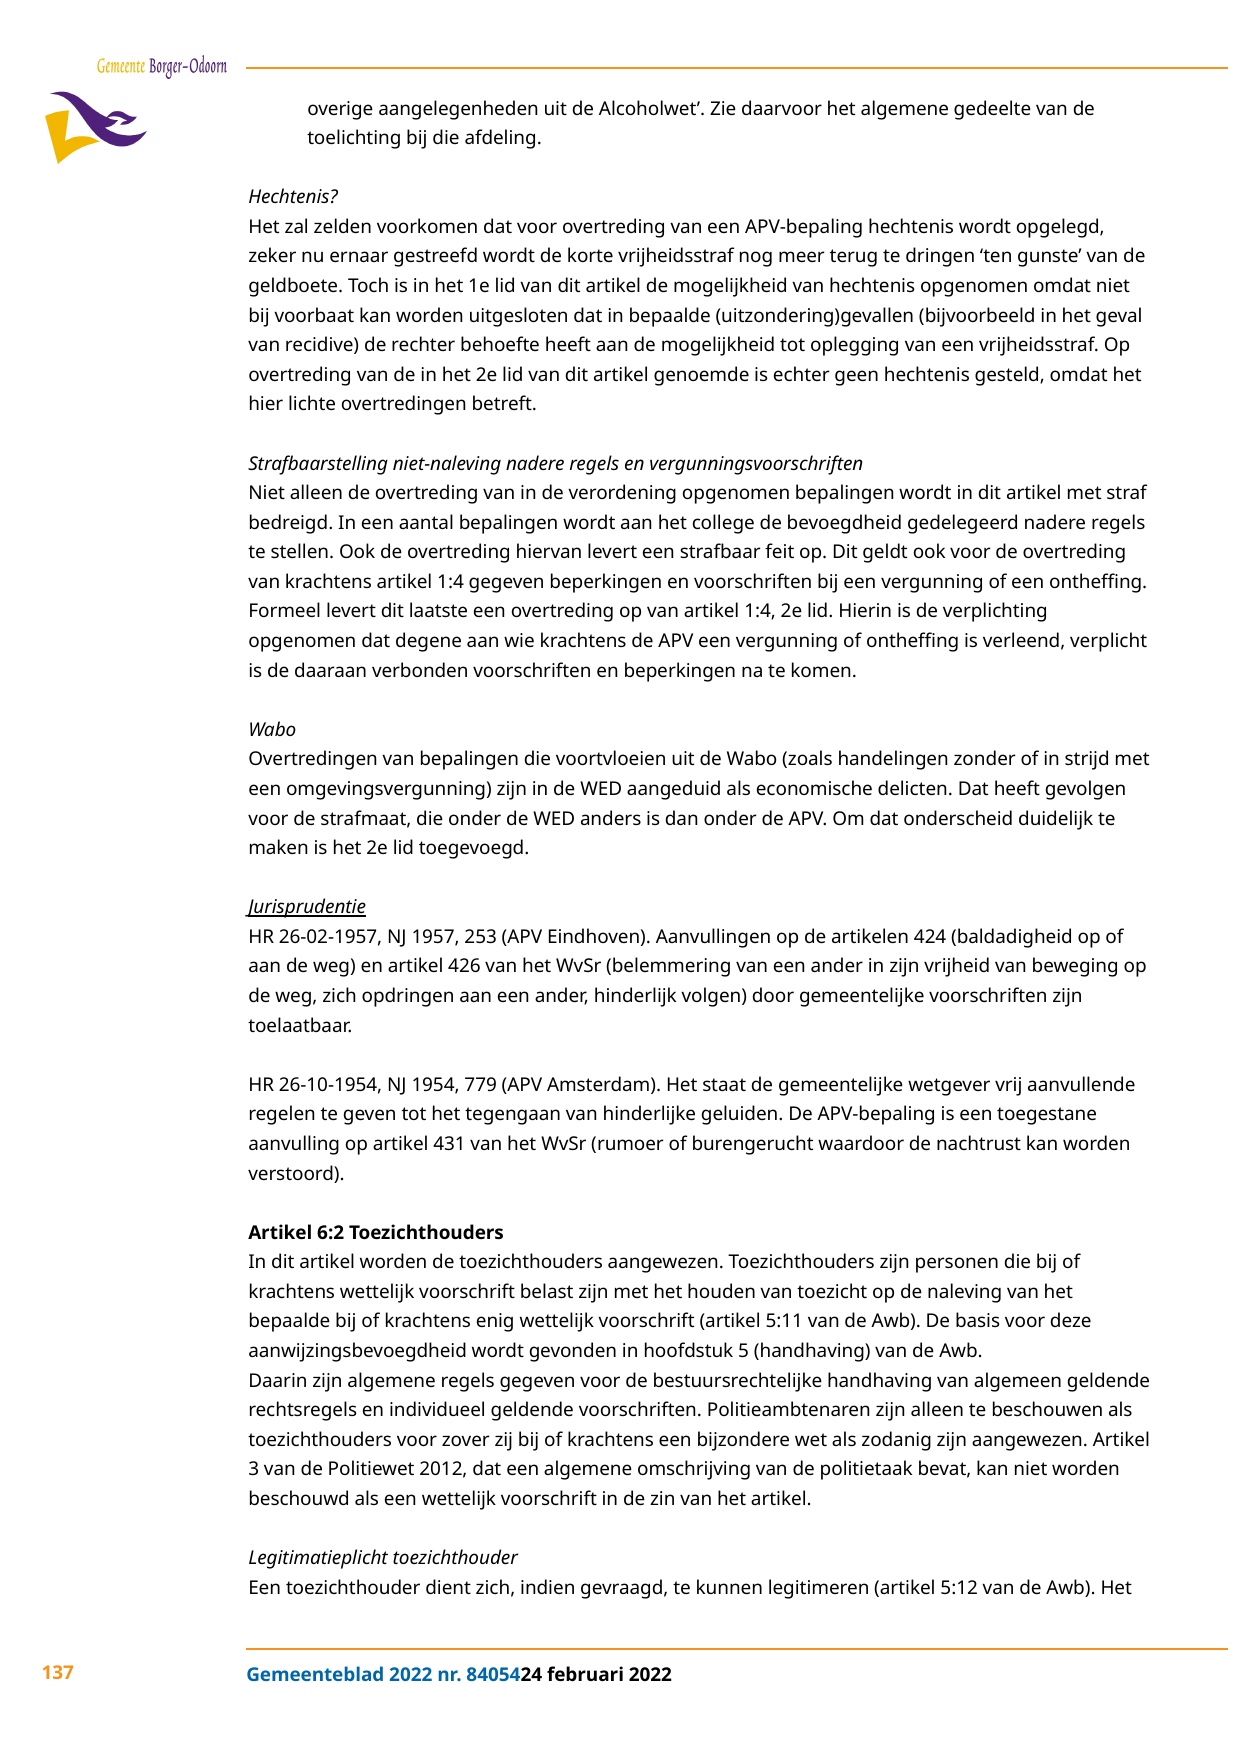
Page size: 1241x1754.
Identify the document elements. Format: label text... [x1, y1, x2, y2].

text HR 26-10-1954, NJ 1954, 779 (APV Amsterdam). Het staat de gemeentelijke wetgever vrij aanvullende regelen te geven tot het tegengaan van hinderlijke geluiden. De APV-bepaling is een toegestane aanvulling op artikel 431 van het WvSr (rumoer of burengerucht waardoor de nachtrust kan worden verstoord). [248, 1071, 1152, 1186]
text Overtredingen van bepalingen die voortvloeien uit de Wabo (zoals handelingen zonder of in strijd met een omgevingsvergunning) zijn in de WED aangeduid als economische delicten. Dat heeft gevolgen voor de strafmaat, die onder de WED anders is dan onder de APV. Om dat onderscheid duidelijk te maken is het 2e lid toegevoegd. [248, 746, 1152, 860]
text Niet alleen de overtreding van in de verordening opgenomen bepalingen wordt in dit artikel met straf bedreigd. In een aantal bepalingen wordt aan het college de bevoegdheid gedelegeerd nadere regels te stellen. Ook de overtreding hiervan levert een strafbaar feit op. Dit geldt ook voor de overtreding van krachtens artikel 1:4 gegeven beperkingen en voorschriften bij een vergunning of een ontheffing. Formeel levert dit laatste een overtreding op van artikel 1:4, 2e lid. Hierin is de verplichting opgenomen dat degene aan wie krachtens de APV een vergunning of ontheffing is verleend, verplicht is de daaraan verbonden voorschriften en beperkingen na te komen. [248, 479, 1152, 683]
text In dit artikel worden de toezichthouders aangewezen. Toezichthouders zijn personen die bij of krachtens wettelijk voorschrift belast zijn met het houden van toezicht op de naleving van het bepaalde bij of krachtens enig wettelijk voorschrift (artikel 5:11 van de Awb). De basis voor deze aanwijzingsbevoegdheid wordt gevonden in hoofdstuk 5 (handhaving) van de Awb. [248, 1248, 1152, 1363]
text HR 26-02-1957, NJ 1957, 253 (APV Eindhoven). Aanvullingen op de artikelen 424 (baldadigheid op of aan de weg) en artikel 426 van het WvSr (belemmering van een ander in zijn vrijheid van beweging op de weg, zich opdringen aan een ander, hinderlijk volgen) door gemeentelijke voorschriften zijn toelaatbaar. [248, 923, 1152, 1038]
text Artikel 6:2 Toezichthouders [248, 1219, 1152, 1245]
list overige aangelegenheden uit de Alcoholwet’. Zie daarvoor het algemene gedeelte van de toelichting bij die afdeling. [248, 95, 1152, 150]
text Wabo [248, 716, 1152, 742]
picture [41, 47, 231, 172]
text Een toezichthouder dient zich, indien gevraagd, te kunnen legitimeren (artikel 5:12 van de Awb). Het [248, 1574, 1152, 1600]
text Legitimatieplicht toezichthouder [248, 1544, 1152, 1570]
text Het zal zelden voorkomen dat voor overtreding van een APV-bepaling hechtenis wordt opgelegd, zeker nu ernaar gestreefd wordt de korte vrijheidsstraf nog meer terug te dringen ‘ten gunste’ van de geldboete. Toch is in het 1e lid van dit artikel de mogelijkheid van hechtenis opgenomen omdat niet bij voorbaat kan worden uitgesloten dat in bepaalde (uitzondering)gevallen (bijvoorbeeld in het geval van recidive) de rechter behoefte heeft aan de mogelijkheid tot oplegging van een vrijheidsstraf. Op overtreding van de in het 2e lid van dit artikel genoemde is echter geen hechtenis gesteld, omdat het hier lichte overtredingen betreft. [248, 213, 1152, 416]
text Daarin zijn algemene regels gegeven voor de bestuursrechtelijke handhaving van algemeen geldende rechtsregels en individueel geldende voorschriften. Politieambtenaren zijn alleen te beschouwen als toezichthouders voor zover zij bij of krachtens een bijzondere wet als zodanig zijn aangewezen. Artikel 3 van de Politiewet 2012, dat een algemene omschrijving van de politietaak bevat, kan niet worden beschouwd als een wettelijk voorschrift in de zin van het artikel. [248, 1367, 1152, 1511]
text Jurisprudentie [248, 893, 1152, 919]
text Strafbaarstelling niet-naleving nadere regels en vergunningsvoorschriften [248, 450, 1152, 476]
text Hechtenis? [248, 183, 1152, 209]
